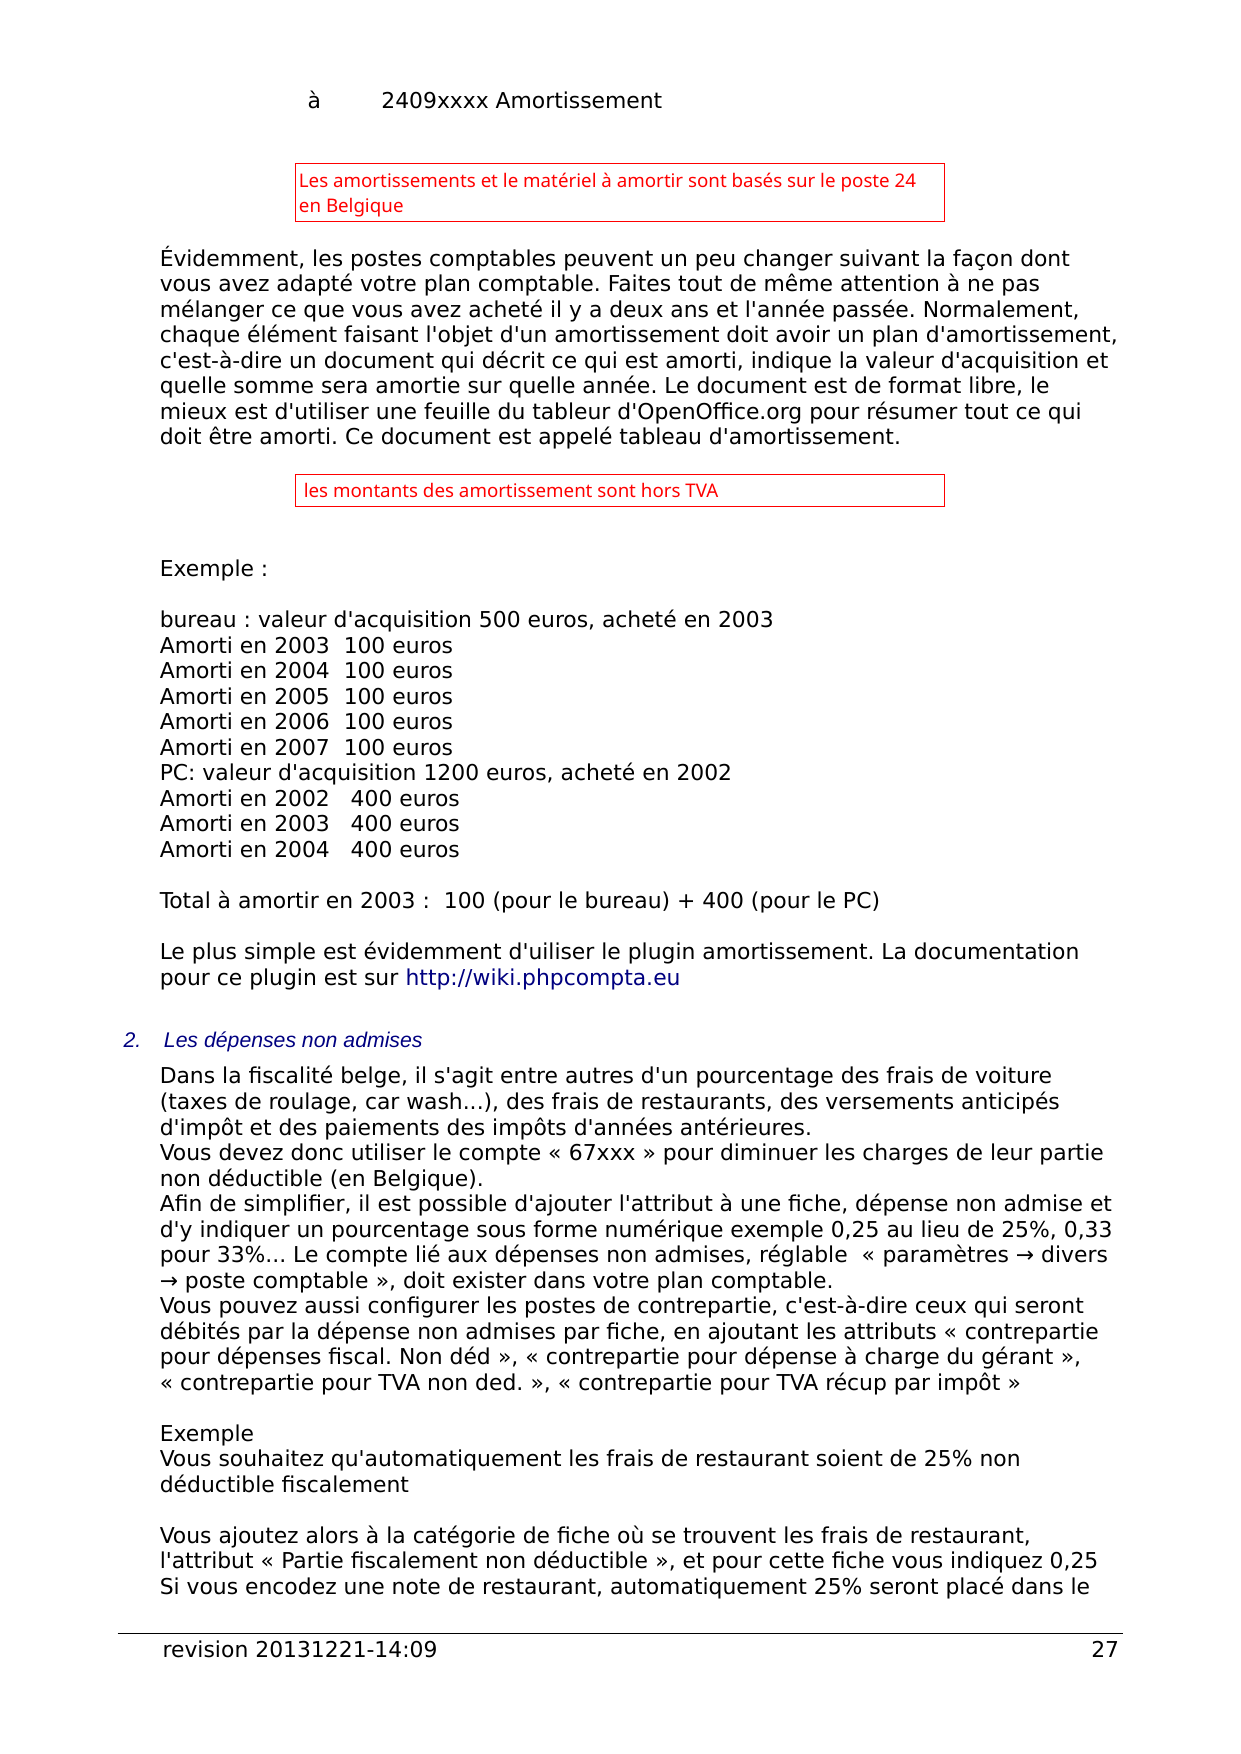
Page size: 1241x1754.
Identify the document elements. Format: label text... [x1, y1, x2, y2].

text Amorti en 2006 100 euros [159, 709, 1123, 735]
text Exemple [159, 1421, 1123, 1446]
subtitle Les dépenses non admises [117, 1027, 1123, 1052]
text Total à amortir en 2003 : 100 (pour le bureau) + 400 (pour le PC) [159, 888, 1123, 913]
text à 2409xxxx Amortissement [159, 88, 1123, 114]
text Amorti en 2005 100 euros [159, 684, 1123, 709]
text Amorti en 2007 100 euros [159, 735, 1123, 760]
text Les amortissements et le matériel à amortir sont basés sur le poste 24 en Belgique [296, 164, 944, 221]
text les montants des amortissement sont hors TVA [296, 475, 944, 506]
text Amorti en 2004 400 euros [159, 837, 1123, 862]
text Vous pouvez aussi configurer les postes de contrepartie, c'est-à-dire ceux qui seront débités par la dépense non admises par fiche, en ajoutant les attributs « contrepartie pour dépenses fiscal. Non déd », « contrepartie pour dépense à charge du gérant », « contrepartie pour TVA non ded. », « contrepartie pour TVA récup par impôt » [159, 1293, 1123, 1395]
text Vous souhaitez qu'automatiquement les frais de restaurant soient de 25% non déductible fiscalement [159, 1446, 1123, 1497]
text Amorti en 2003 100 euros [159, 633, 1123, 658]
text Amorti en 2004 100 euros [159, 658, 1123, 684]
text Amorti en 2002 400 euros [159, 786, 1123, 811]
text Vous ajoutez alors à la catégorie de fiche où se trouvent les frais de restaurant, l'attribut « Partie fiscalement non déductible », et pour cette fiche vous indiquez 0,25 [159, 1523, 1123, 1574]
text Amorti en 2003 400 euros [159, 811, 1123, 837]
text Exemple : [159, 556, 1123, 582]
text bureau : valeur d'acquisition 500 euros, acheté en 2003 [159, 607, 1123, 633]
text Le plus simple est évidemment d'uiliser le plugin amortissement. La documentation pour ce plugin est sur http://wiki.phpcompta.eu [159, 939, 1123, 990]
text Évidemment, les postes comptables peuvent un peu changer suivant la façon dont vous avez adapté votre plan comptable. Faites tout de même attention à ne pas mélanger ce que vous avez acheté il y a deux ans et l'année passée. Normalement, chaque élément faisant l'objet d'un amortissement doit avoir un plan d'amortissement, c'est-à-dire un document qui décrit ce qui est amorti, indique la valeur d'acquisition et quelle somme sera amortie sur quelle année. Le document est de format libre, le mieux est d'utiliser une feuille du tableur d'OpenOffice.org pour résumer tout ce qui doit être amorti. Ce document est appelé tableau d'amortissement. [159, 246, 1123, 450]
text PC: valeur d'acquisition 1200 euros, acheté en 2002 [159, 760, 1123, 786]
text Si vous encodez une note de restaurant, automatiquement 25% seront placé dans le [159, 1574, 1123, 1599]
text Dans la fiscalité belge, il s'agit entre autres d'un pourcentage des frais de voiture (taxes de roulage, car wash...), des frais de restaurants, des versements anticipés d'impôt et des paiements des impôts d'années antérieures. [159, 1064, 1123, 1140]
text Afin de simplifier, il est possible d'ajouter l'attribut à une fiche, dépense non admise et d'y indiquer un pourcentage sous forme numérique exemple 0,25 au lieu de 25%, 0,33 pour 33%... Le compte lié aux dépenses non admises, réglable « paramètres → divers → poste comptable », doit exister dans votre plan comptable. [159, 1191, 1123, 1293]
text Vous devez donc utiliser le compte « 67xxx » pour diminuer les charges de leur partie non déductible (en Belgique). [159, 1140, 1123, 1191]
